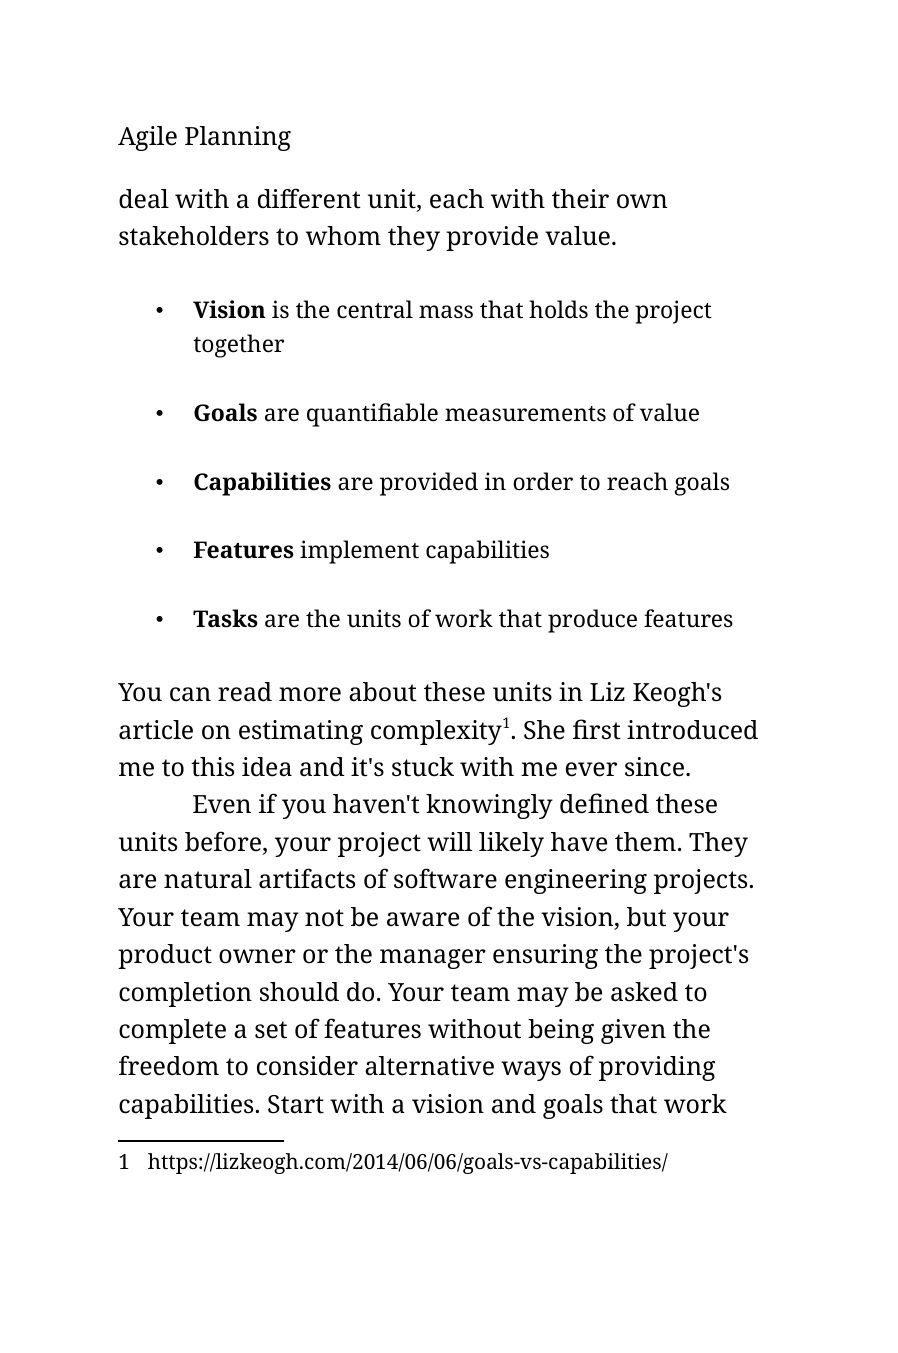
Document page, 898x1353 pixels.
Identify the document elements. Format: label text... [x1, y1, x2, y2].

list Features implement capabilities [156, 534, 779, 566]
text deal with a different unit, each with their own stakeholders to whom they provide value. [118, 182, 779, 253]
text You can read more about these units in Liz Keogh's article on estimating complexity. She first introduced me to this idea and it's stuck with me ever since. [118, 675, 779, 784]
text Even if you haven't knowingly defined these units before, your project will likely have them. They are natural artifacts of software engineering projects. Your team may not be aware of the vision, but your product owner or the manager ensuring the project's completion should do. Your team may be asked to complete a set of features without being given the freedom to consider alternative ways of providing capabilities. Start with a vision and goals that work [118, 787, 779, 1120]
text https://lizkeogh.com/2014/06/06/goals-vs-capabilities/ [118, 1147, 779, 1175]
list Vision is the central mass that holds the project together [156, 294, 779, 359]
list Tasks are the units of work that produce features [156, 603, 779, 634]
list Goals are quantifiable measurements of value [156, 397, 779, 428]
list Capabilities are provided in order to reach goals [156, 466, 779, 497]
